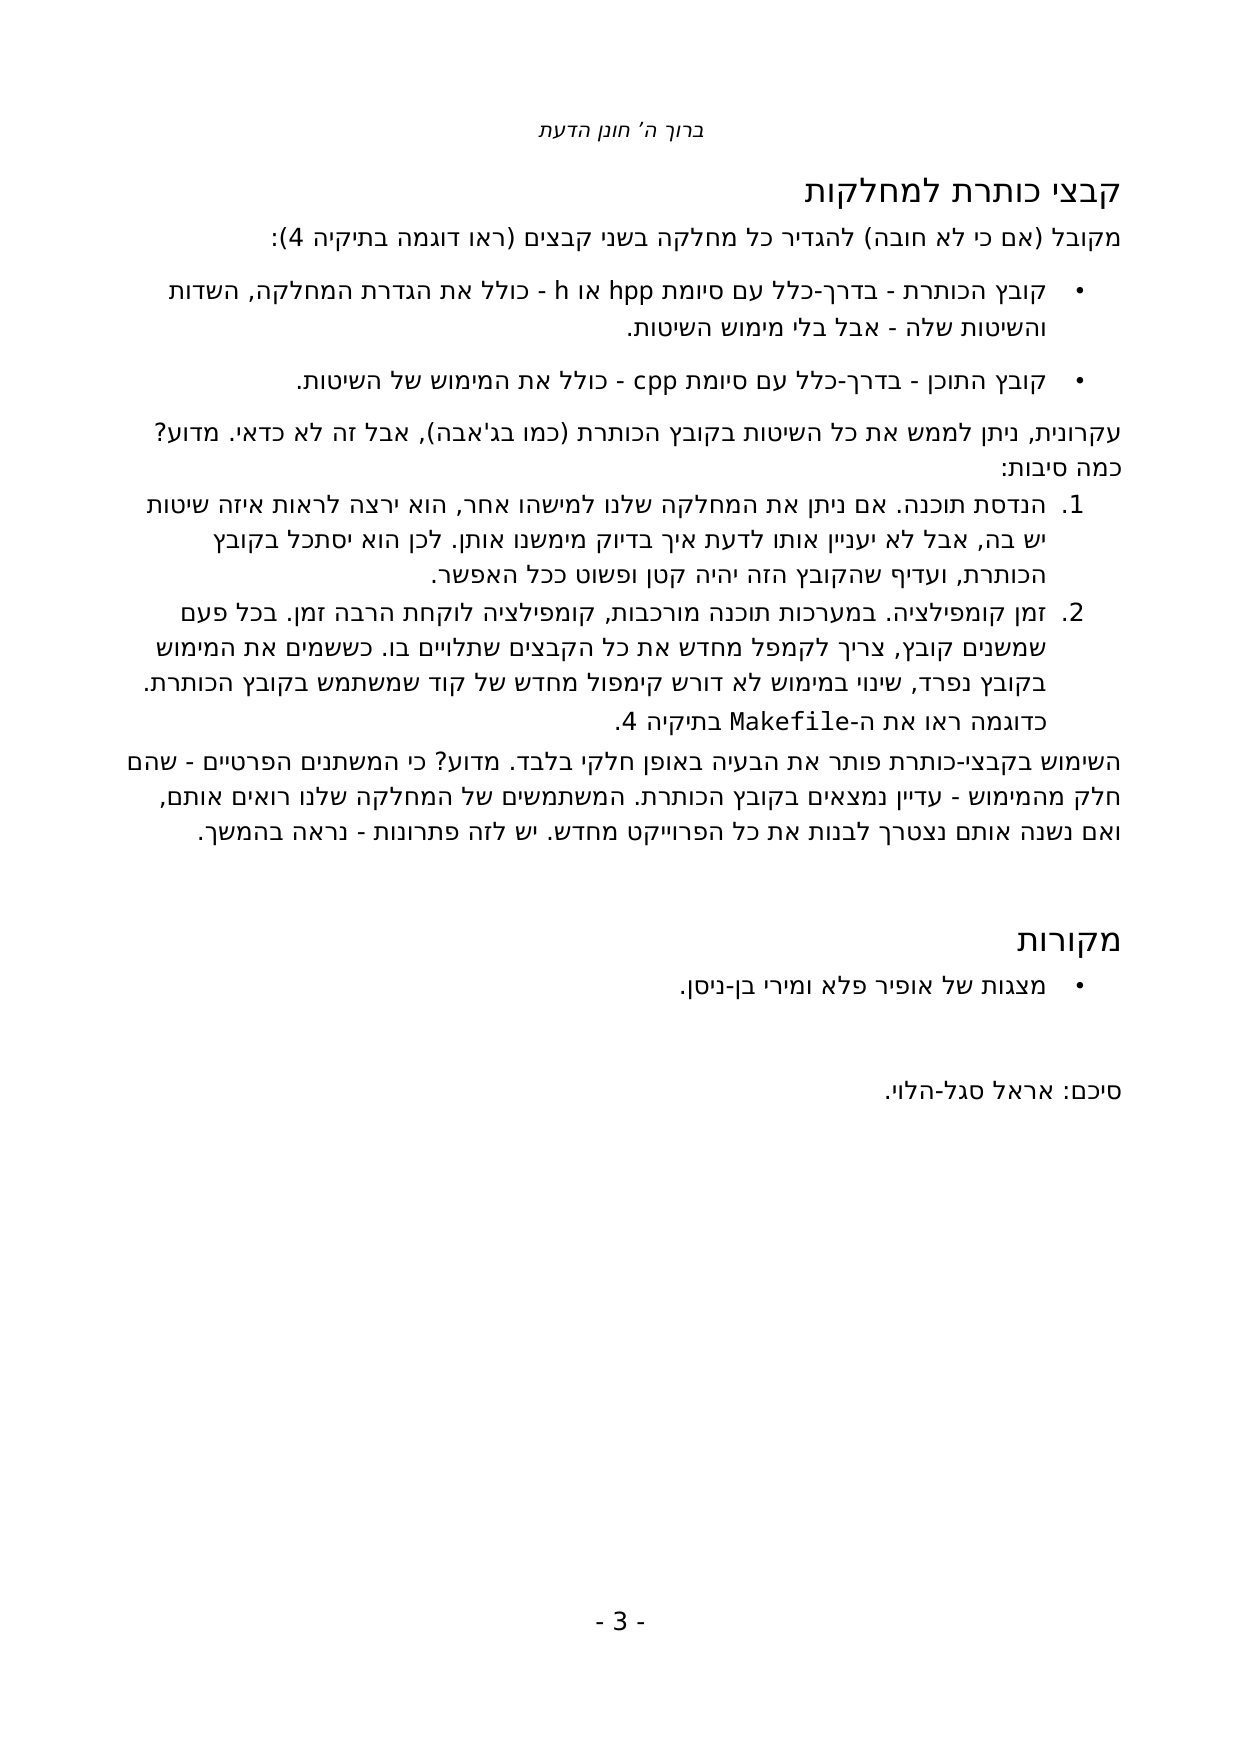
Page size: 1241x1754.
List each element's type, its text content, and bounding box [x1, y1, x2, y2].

subtitle קבצי כותרת למחלקות [118, 172, 1122, 211]
subtitle מקורות [118, 920, 1122, 959]
list הנדסת תוכנה. אם ניתן את המחלקה שלנו למישהו אחר, הוא ירצה לראות איזה שיטות יש בה, אבל לא יעניין אותו לדעת איך בדיוק מימשנו אותן. לכן הוא יסתכל בקובץ הכותרת, ועדיף שהקובץ הזה יהיה קטן ופשוט ככל האפשר. [118, 490, 1084, 589]
text השימוש בקבצי-כותרת פותר את הבעיה באופן חלקי בלבד. מדוע? כי המשתנים הפרטיים - שהם חלק מהמימוש - עדיין נמצאים בקובץ הכותרת. המשתמשים של המחלקה שלנו רואים אותם, ואם נשנה אותם נצטרך לבנות את כל הפרוייקט מחדש. יש לזה פתרונות - נראה בהמשך. [118, 747, 1122, 846]
text עקרונית, ניתן לממש את כל השיטות בקובץ הכותרת (כמו בג'אבה), אבל זה לא כדאי. מדוע? כמה סיבות: [118, 418, 1122, 482]
text סיכם: אראל סגל-הלוי. [118, 1077, 1122, 1106]
text מקובל (אם כי לא חובה) להגדיר כל מחלקה בשני קבצים (ראו דוגמה בתיקיה 4): [118, 223, 1122, 252]
list קובץ הכותרת - בדרך-כלל עם סיומת hpp או h - כולל את הגדרת המחלקה, השדות והשיטות שלה - אבל בלי מימוש השיטות. [118, 273, 1084, 342]
list קובץ התוכן - בדרך-כלל עם סיומת cpp - כולל את המימוש של השיטות. [118, 362, 1084, 396]
list זמן קומפילציה. במערכות תוכנה מורכבות, קומפילציה לוקחת הרבה זמן. בכל פעם שמשנים קובץ, צריך לקמפל מחדש את כל הקבצים שתלויים בו. כששמים את המימוש בקובץ נפרד, שינוי במימוש לא דורש קימפול מחדש של קוד שמשתמש בקובץ הכותרת. כדוגמה ראו את ה-Makefile בתיקיה 4. [118, 598, 1084, 737]
list מצגות של אופיר פלא ומירי בן-ניסן. [118, 972, 1084, 1001]
